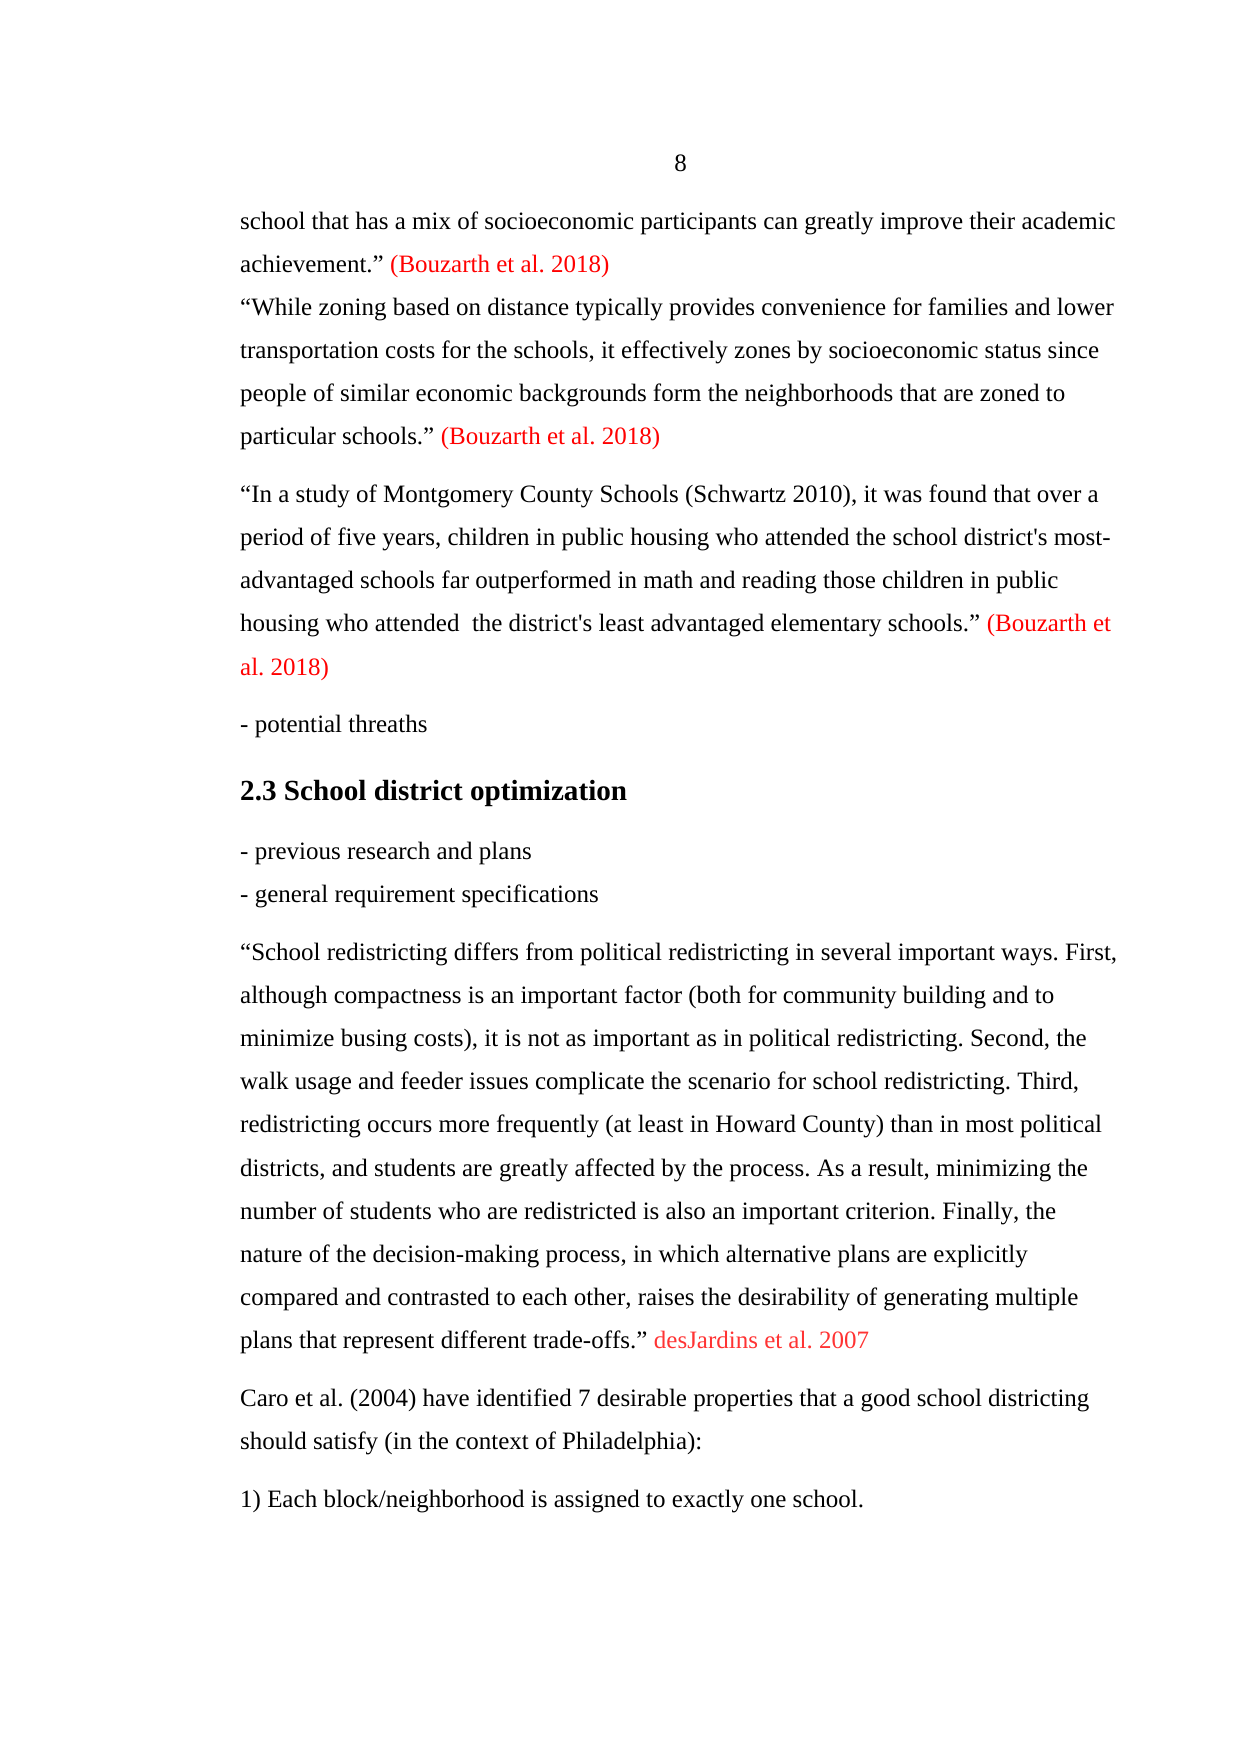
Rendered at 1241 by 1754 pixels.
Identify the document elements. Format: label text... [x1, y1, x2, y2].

text 1) Each block/neighborhood is assigned to exactly one school. [240, 1484, 1121, 1512]
subtitle 2.3 School district optimization [240, 773, 1121, 807]
text school that has a mix of socioeconomic participants can greatly improve their academic achievement.” (Bouzarth et al. 2018) “While zoning based on distance typically provides convenience for families and lower transportation costs for the schools, it effectively zones by socioeconomic status since people of similar economic backgrounds form the neighborhoods that are zoned to particular schools.” (Bouzarth et al. 2018) [240, 206, 1121, 450]
text - previous research and plans - general requirement specifications [240, 836, 1121, 908]
text - potential threaths [240, 709, 1121, 738]
text “School redistricting differs from political redistricting in several important ways. First, although compactness is an important factor (both for community building and to minimize busing costs), it is not as important as in political redistricting. Second, the walk usage and feeder issues complicate the scenario for school redistricting. Third, redistricting occurs more frequently (at least in Howard County) than in most political districts, and students are greatly affected by the process. As a result, minimizing the number of students who are redistricted is also an important criterion. Finally, the nature of the decision-making process, in which alternative plans are explicitly compared and contrasted to each other, raises the desirability of generating multiple plans that represent different trade-offs.” desJardins et al. 2007 [240, 937, 1121, 1354]
text “In a study of Montgomery County Schools (Schwartz 2010), it was found that over a period of five years, children in public housing who attended the school district's most-advantaged schools far outperformed in math and reading those children in public housing who attended the district's least advantaged elementary schools.” (Bouzarth et al. 2018) [240, 479, 1121, 680]
text Caro et al. (2004) have identified 7 desirable properties that a good school districting should satisfy (in the context of Philadelphia): [240, 1383, 1121, 1455]
